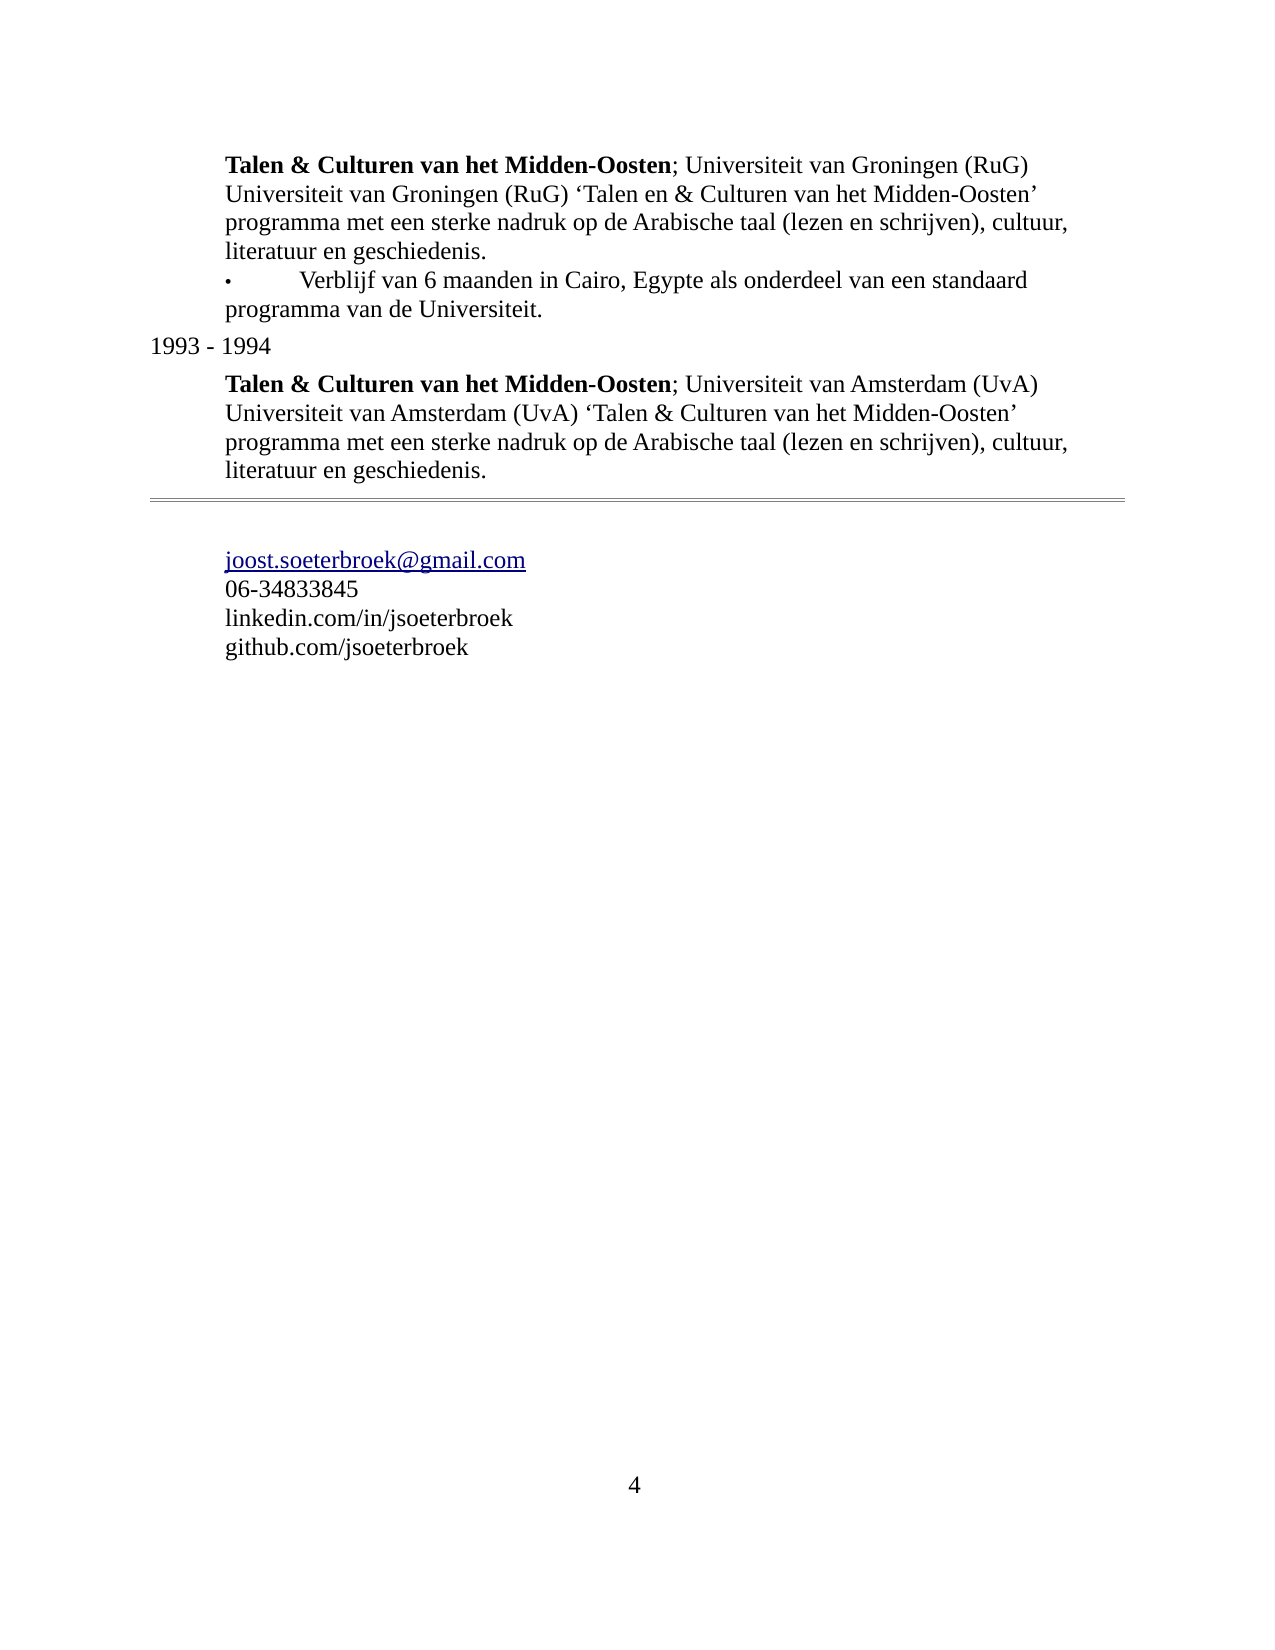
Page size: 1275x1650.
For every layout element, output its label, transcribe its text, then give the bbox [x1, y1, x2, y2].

text Talen & Culturen van het Midden-Oosten; Universiteit van Amsterdam (UvA) [225, 369, 1125, 398]
list Verblijf van 6 maanden in Cairo, Egypte als onderdeel van een standaard programma van de Universiteit. [225, 265, 1125, 322]
text 1993 - 1994 [150, 331, 1125, 360]
text joost.soeterbroek@gmail.com 06-34833845 linkedin.com/in/jsoeterbroek github.com/jsoeterbroek [225, 545, 1125, 689]
text Universiteit van Groningen (RuG) ‘Talen en & Culturen van het Midden-Oosten’ programma met een sterke nadruk op de Arabische taal (lezen en schrijven), cultuur, literatuur en geschiedenis. [225, 179, 1125, 265]
text Talen & Culturen van het Midden-Oosten; Universiteit van Groningen (RuG) [225, 150, 1125, 179]
text Universiteit van Amsterdam (UvA) ‘Talen & Culturen van het Midden-Oosten’ programma met een sterke nadruk op de Arabische taal (lezen en schrijven), cultuur, literatuur en geschiedenis. [225, 398, 1125, 484]
